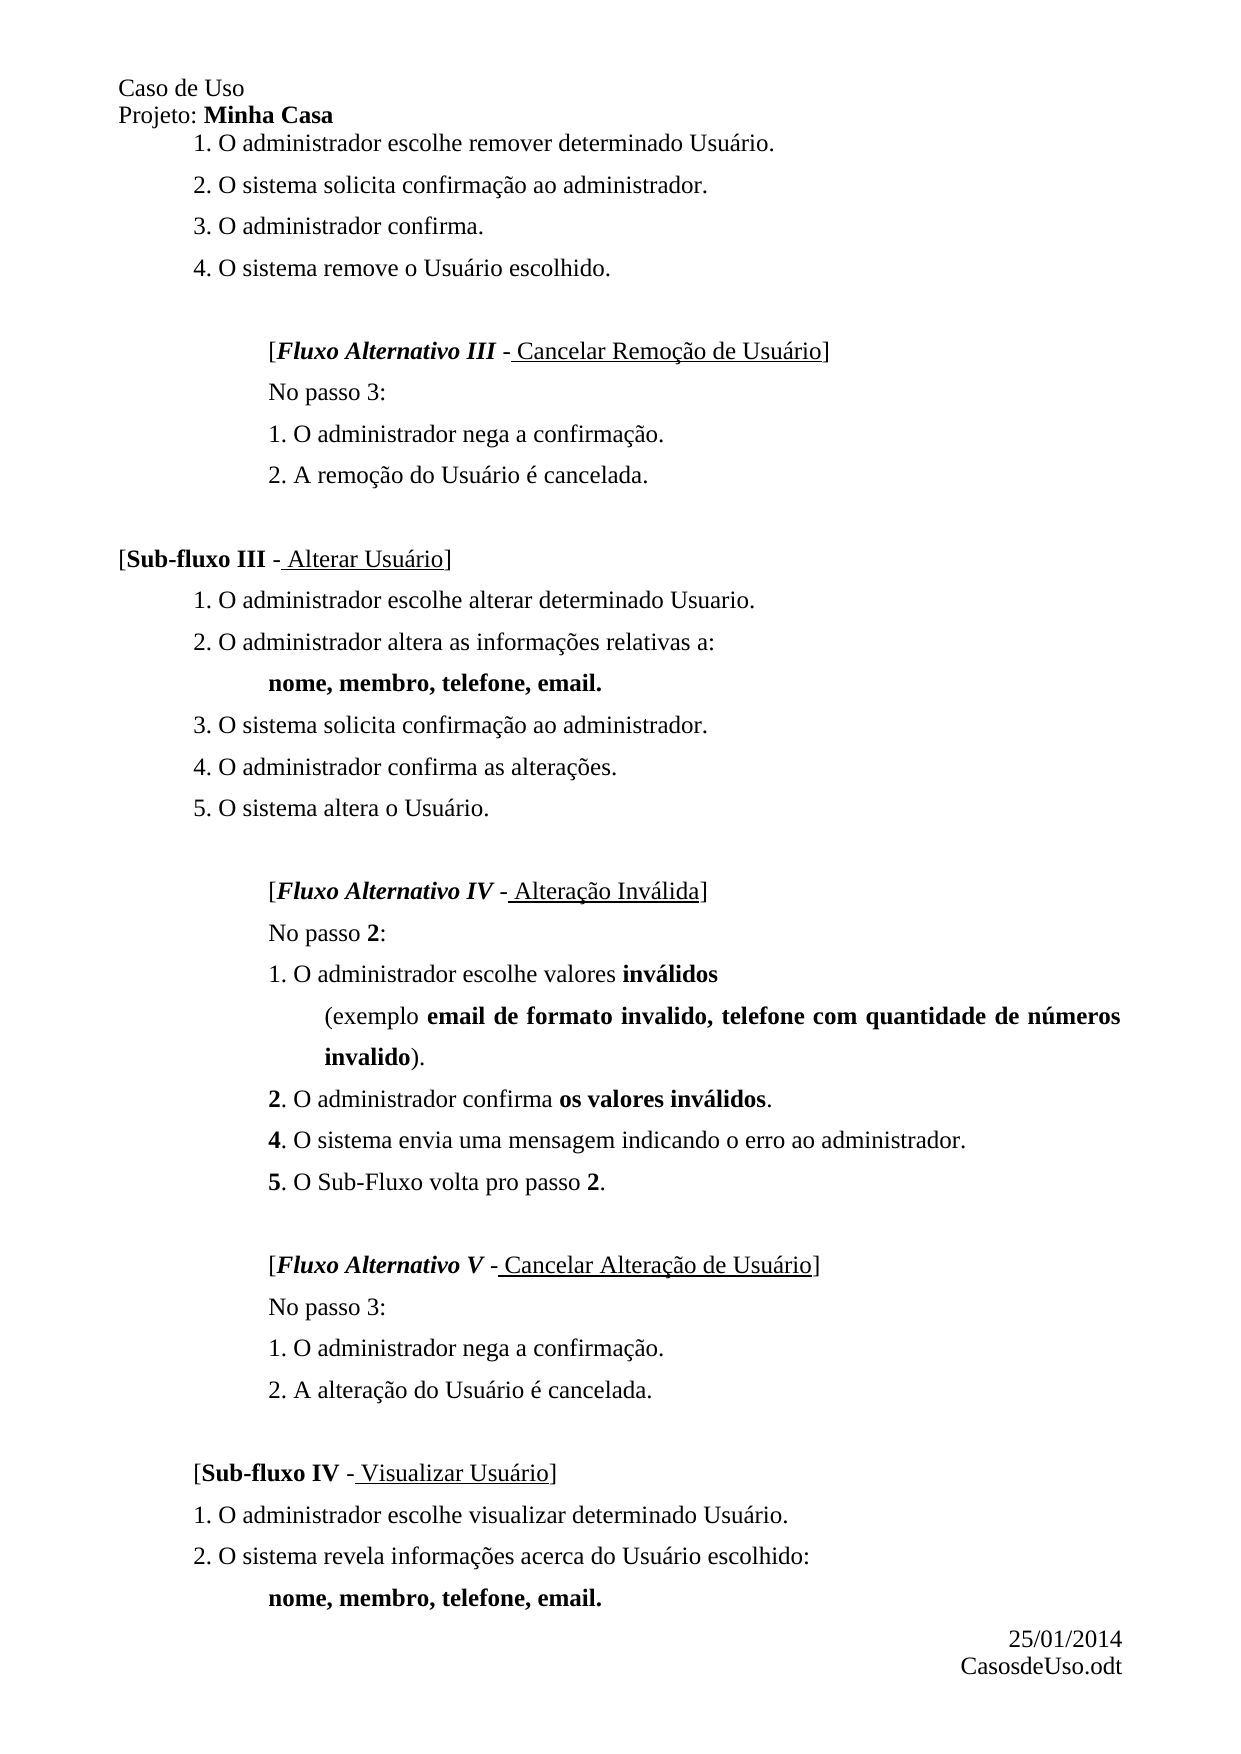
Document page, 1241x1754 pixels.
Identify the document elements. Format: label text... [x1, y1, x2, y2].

text 4. O sistema envia uma mensagem indicando o erro ao administrador. [193, 1127, 1122, 1154]
text 2. A remoção do Usuário é cancelada. [193, 462, 1122, 489]
text 4. O sistema remove o Usuário escolhido. [118, 254, 1122, 282]
text 2. O administrador altera as informações relativas a: [118, 628, 1122, 656]
text 4. O administrador confirma as alterações. [118, 753, 1122, 780]
text 5. O sistema altera o Usuário. [193, 794, 1122, 822]
text [Sub-fluxo IV - Visualizar Usuário] [118, 1459, 1122, 1487]
text 1. O administrador nega a confirmação. [193, 1334, 1122, 1362]
text 1. O administrador escolhe remover determinado Usuário. [118, 129, 1122, 157]
text nome, membro, telefone, email. [118, 669, 1122, 697]
text No passo 3: [193, 1293, 1122, 1321]
text 1. O administrador escolhe visualizar determinado Usuário. [118, 1501, 1122, 1528]
text 3. O sistema solicita confirmação ao administrador. [193, 711, 1122, 739]
text No passo 3: [193, 378, 1122, 406]
text 1. O administrador nega a confirmação. [193, 420, 1122, 448]
text (exemplo email de formato invalido, telefone com quantidade de números invalido). [324, 1002, 1122, 1071]
text 1. O administrador escolhe valores inválidos [193, 960, 1122, 988]
text 3. O administrador confirma. [118, 212, 1122, 240]
text [Fluxo Alternativo IV - Alteração Inválida] [193, 877, 1122, 905]
text No passo 2: [193, 919, 1122, 947]
text 2. O administrador confirma os valores inválidos. [193, 1085, 1122, 1113]
text 2. A alteração do Usuário é cancelada. [193, 1376, 1122, 1404]
text 5. O Sub-Fluxo volta pro passo 2. [193, 1168, 1122, 1196]
text [Sub-fluxo III - Alterar Usuário] [118, 545, 1122, 572]
text 2. O sistema revela informações acerca do Usuário escolhido: [118, 1542, 1122, 1570]
text 1. O administrador escolhe alterar determinado Usuario. [118, 586, 1122, 614]
text nome, membro, telefone, email. [118, 1584, 1122, 1612]
text [Fluxo Alternativo V - Cancelar Alteração de Usuário] [193, 1251, 1122, 1279]
text 2. O sistema solicita confirmação ao administrador. [118, 171, 1122, 198]
text [Fluxo Alternativo III - Cancelar Remoção de Usuário] [193, 337, 1122, 365]
